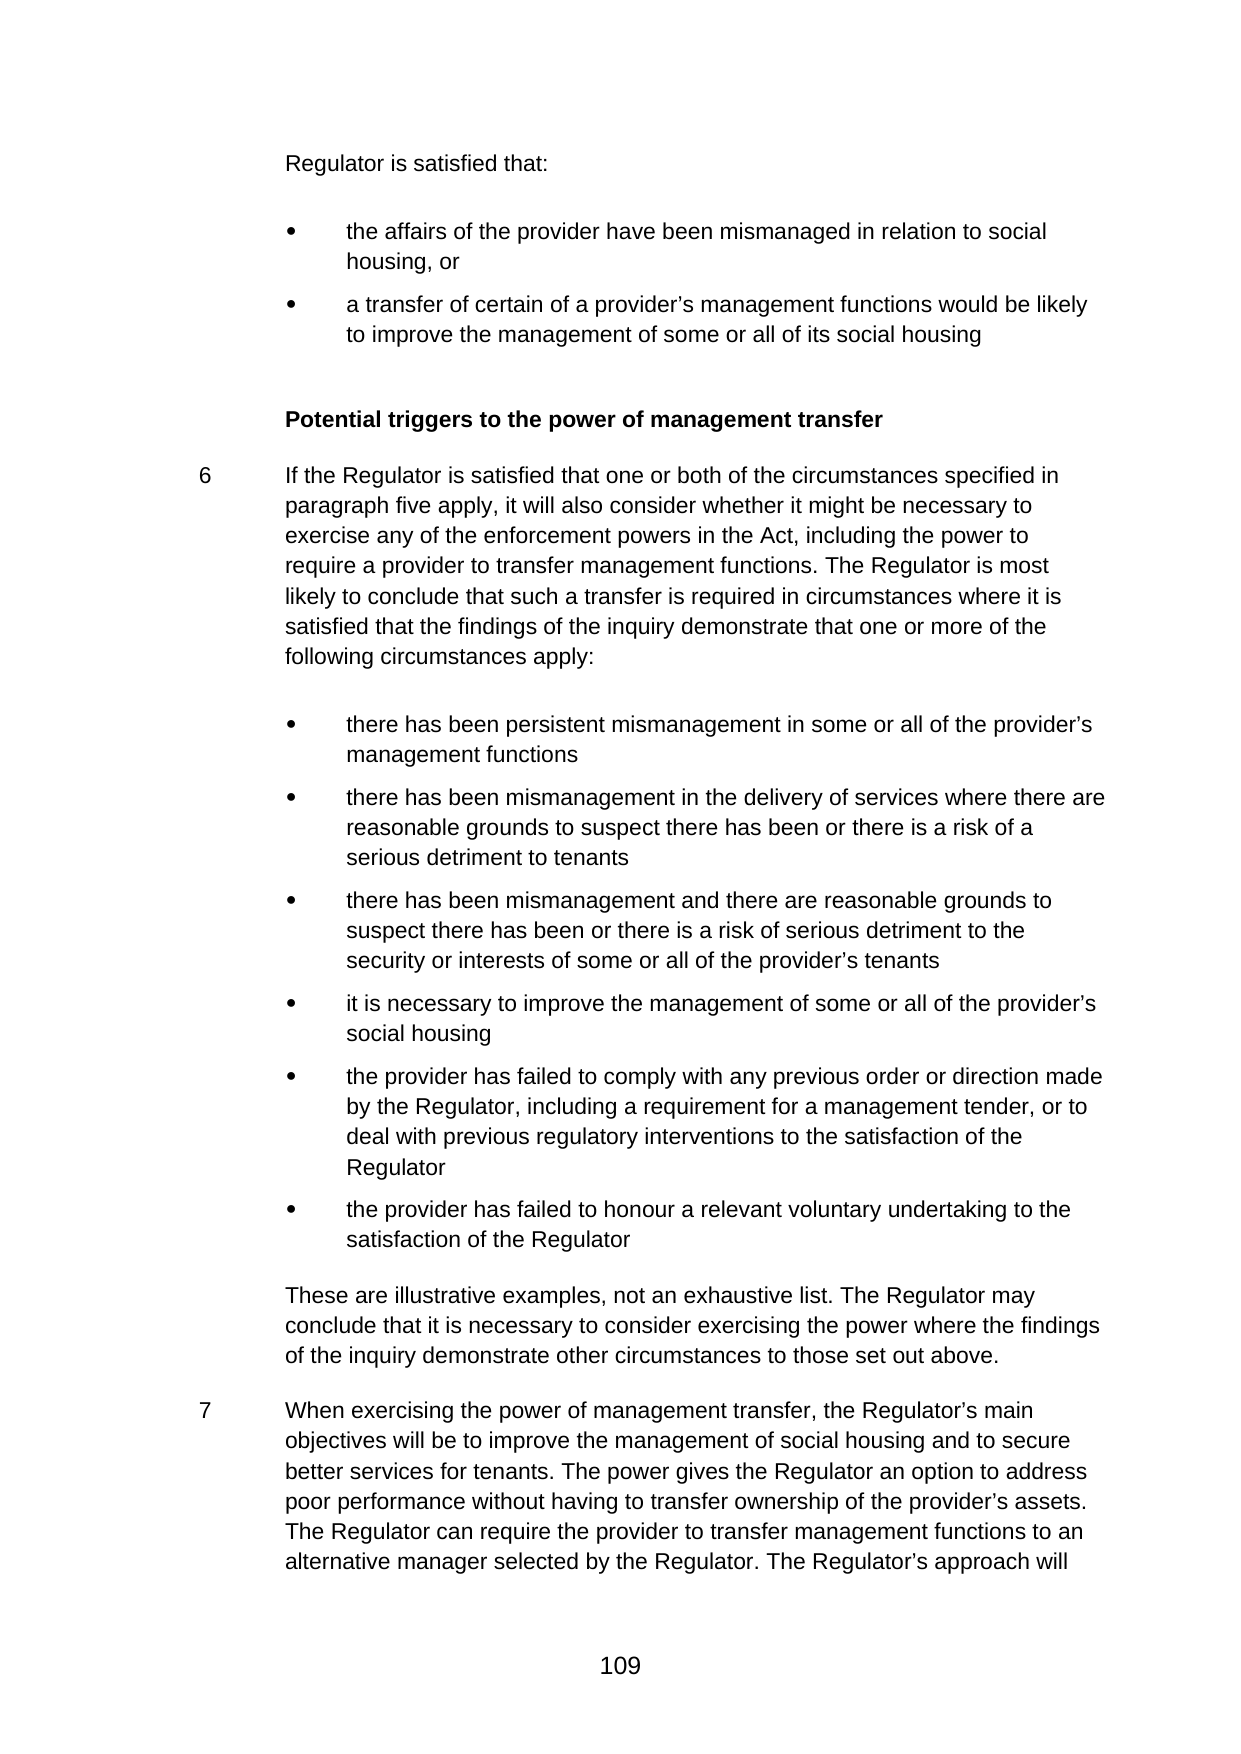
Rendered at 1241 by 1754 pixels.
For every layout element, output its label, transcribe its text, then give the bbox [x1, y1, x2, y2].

table_cell 6 [187, 462, 273, 1397]
table_cell If the Regulator is satisfied that one or both of the circumstances specified in paragraph five apply, it will also consider whether it might be necessary to exercise any of the enforcement powers in the Act, including the power to require a provider to transfer management functions. The Regulator is most likely to conclude that such a transfer is required in circumstances where it is satisfied that the findings of the inquiry demonstrate that one or more of the following circumstances apply: there has been persistent mismanagement in some or all of the provider’s management functions there has been mismanagement in the delivery of services where there are reasonable grounds to suspect there has been or there is a risk of a serious detriment to tenants there has been mismanagement and there are reasonable grounds to suspect there has been or there is a risk of serious detriment to the security or interests of some or all of the provider’s tenants it is necessary to improve the management of some or all of the provider’s social housing the provider has failed to comply with any previous order or direction made by the Regulator, including a requirement for a management tender, or to deal with previous regulatory interventions to the satisfaction of the Regulator the provider has failed to honour a relevant voluntary undertaking to the satisfaction of the Regulator These are illustrative examples, not an exhaustive list. The Regulator may conclude that it is necessary to consider exercising the power where the findings of the inquiry demonstrate other circumstances to those set out above. [274, 462, 1117, 1397]
table_cell When exercising the power of management transfer, the Regulator’s main objectives will be to improve the management of social housing and to secure better services for tenants. The power gives the Regulator an option to address poor performance without having to transfer ownership of the provider’s assets. The Regulator can require the provider to transfer management functions to an alternative manager selected by the Regulator. The Regulator’s approach will [274, 1397, 1117, 1575]
table_cell Potential triggers to the power of management transfer [274, 406, 1117, 462]
table_cell 7 [187, 1397, 273, 1575]
table_cell [187, 406, 273, 462]
table_cell [187, 150, 273, 406]
table_cell Regulator is satisfied that: the affairs of the provider have been mismanaged in relation to social housing, or a transfer of certain of a provider’s management functions would be likely to improve the management of some or all of its social housing [274, 150, 1117, 406]
